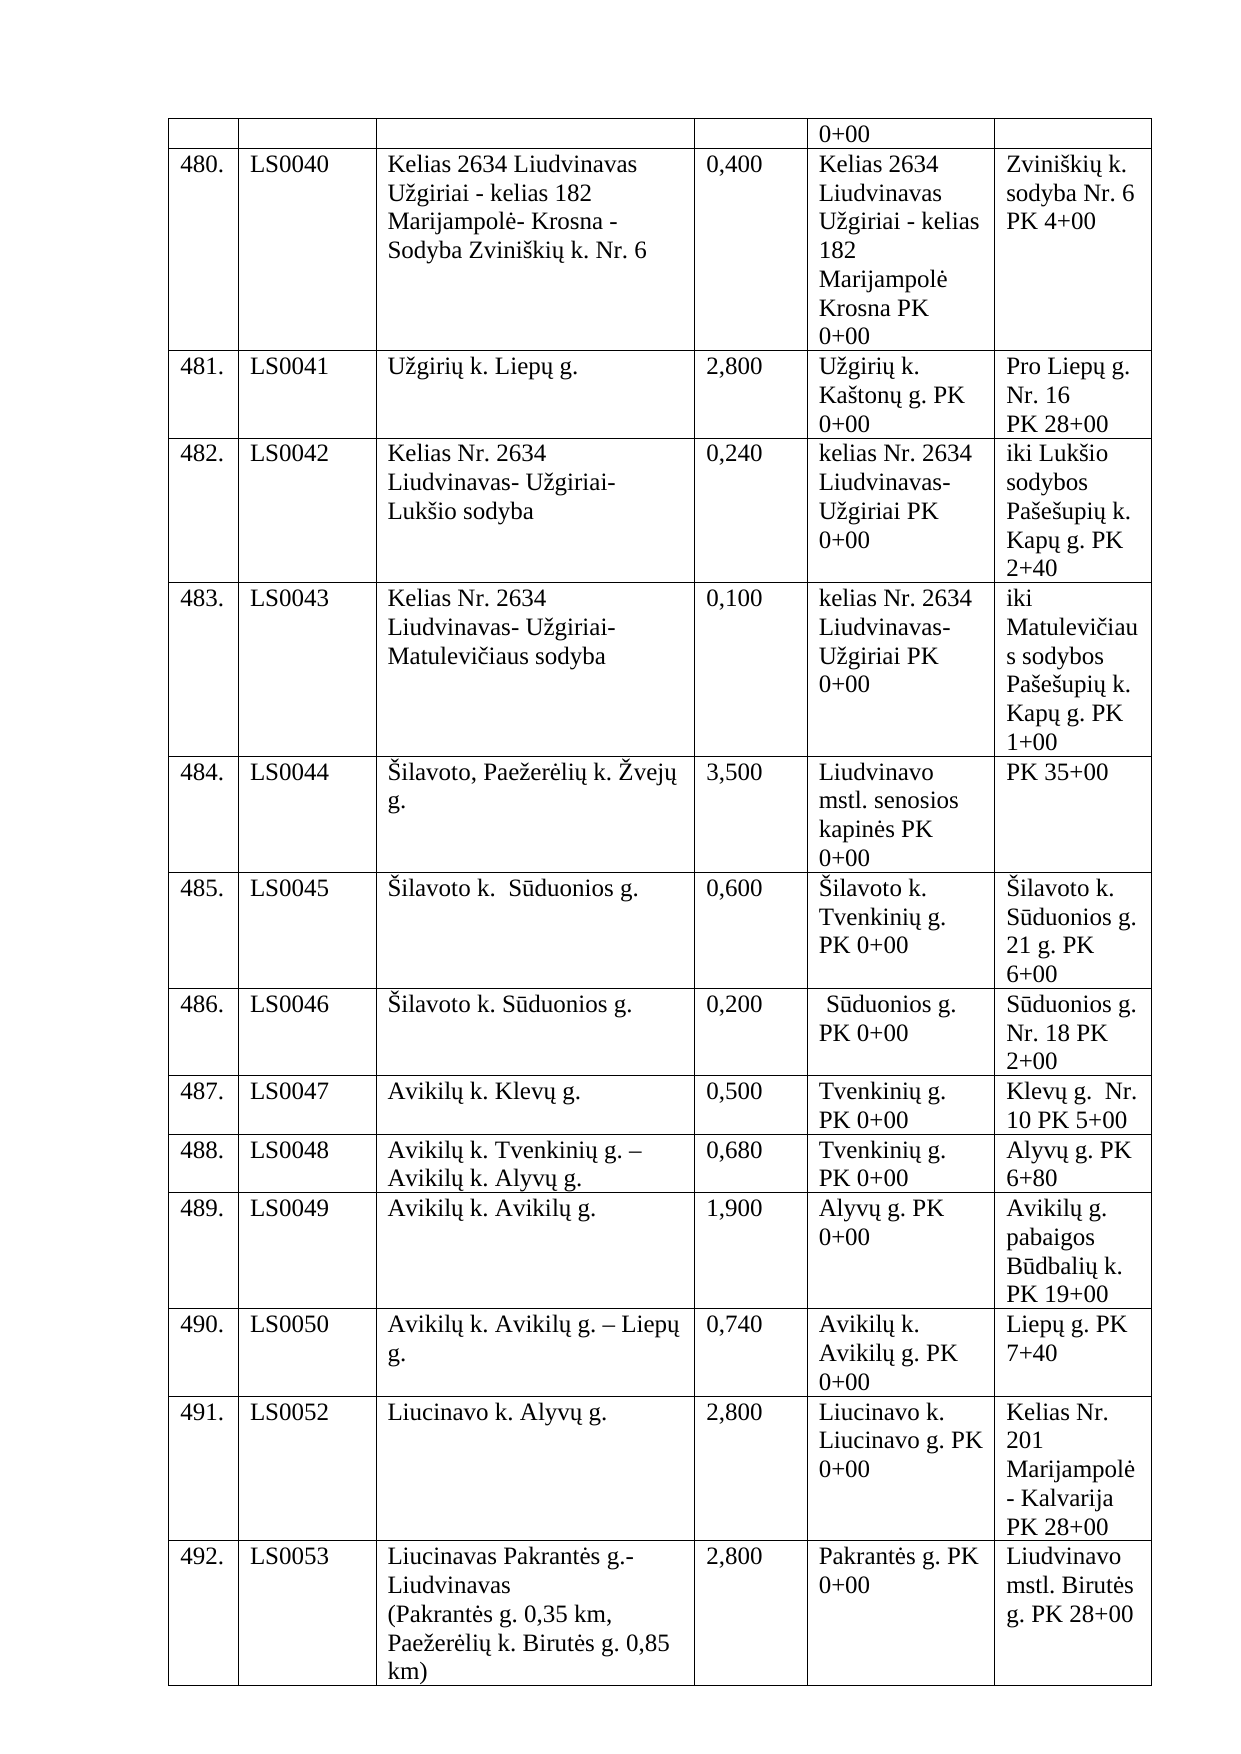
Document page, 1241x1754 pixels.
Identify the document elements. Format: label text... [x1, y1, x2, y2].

table_cell Užgirių k. Kaštonų g. PK 0+00 [808, 351, 994, 437]
table_cell 487. [169, 1076, 238, 1134]
table_cell LS0048 [239, 1135, 376, 1192]
table_cell 486. [169, 989, 238, 1075]
table_cell Pakrantės g. PK 0+00 [808, 1541, 994, 1685]
table_cell Alyvų g. PK 0+00 [808, 1193, 994, 1308]
table_cell Avikilų g. pabaigos Būdbalių k. PK 19+00 [995, 1193, 1151, 1308]
table_cell Šilavoto k. Tvenkinių g. PK 0+00 [808, 873, 994, 988]
table_cell Kelias Nr. 201 Marijampolė - Kalvarija PK 28+00 [995, 1397, 1151, 1540]
table_cell 492. [169, 1541, 238, 1685]
table_cell 482. [169, 439, 238, 582]
table_cell 0,100 [695, 583, 807, 756]
table_cell LS0050 [239, 1309, 376, 1396]
table_cell Kelias Nr. 2634 Liudvinavas- Užgiriai- Matulevičiaus sodyba [377, 583, 694, 756]
table_cell LS0041 [239, 351, 376, 437]
table_cell 0,240 [695, 439, 807, 582]
table_cell 491. [169, 1397, 238, 1540]
table_cell 485. [169, 873, 238, 988]
table_cell Sūduonios g. PK 0+00 [808, 989, 994, 1075]
table_cell 1,900 [695, 1193, 807, 1308]
table_cell [995, 119, 1151, 148]
table_cell LS0049 [239, 1193, 376, 1308]
table_cell 0,500 [695, 1076, 807, 1134]
table_cell Liepų g. PK 7+40 [995, 1309, 1151, 1396]
table_cell Šilavoto k. Sūduonios g. [377, 989, 694, 1075]
table_cell kelias Nr. 2634 Liudvinavas- Užgiriai PK 0+00 [808, 439, 994, 582]
table_cell 2,800 [695, 1397, 807, 1540]
table_cell 2,800 [695, 351, 807, 437]
table_cell LS0043 [239, 583, 376, 756]
table_cell 0,200 [695, 989, 807, 1075]
table_cell Avikilų k. Avikilų g. PK 0+00 [808, 1309, 994, 1396]
table_cell Kelias Nr. 2634 Liudvinavas- Užgiriai- Lukšio sodyba [377, 439, 694, 582]
table_cell Liucinavo k. Alyvų g. [377, 1397, 694, 1540]
table_cell PK 35+00 [995, 757, 1151, 872]
table_cell Kelias 2634 Liudvinavas Užgiriai - kelias 182 Marijampolė Krosna PK 0+00 [808, 149, 994, 350]
table_cell Avikilų k. Tvenkinių g. – Avikilų k. Alyvų g. [377, 1135, 694, 1192]
table_cell Sūduonios g. Nr. 18 PK 2+00 [995, 989, 1151, 1075]
table_cell 480. [169, 149, 238, 350]
table_cell 2,800 [695, 1541, 807, 1685]
table_cell 489. [169, 1193, 238, 1308]
table_cell 0,400 [695, 149, 807, 350]
table_cell Avikilų k. Klevų g. [377, 1076, 694, 1134]
table_cell LS0042 [239, 439, 376, 582]
table_cell LS0046 [239, 989, 376, 1075]
table_cell 0,680 [695, 1135, 807, 1192]
table_cell Šilavoto k. Sūduonios g. 21 g. PK 6+00 [995, 873, 1151, 988]
table_cell iki Matulevičiaus sodybos Pašešupių k. Kapų g. PK 1+00 [995, 583, 1151, 756]
table_cell 488. [169, 1135, 238, 1192]
table_cell Avikilų k. Avikilų g. – Liepų g. [377, 1309, 694, 1396]
table_cell Klevų g. Nr. 10 PK 5+00 [995, 1076, 1151, 1134]
table_cell [169, 119, 238, 148]
table_cell Liudvinavo mstl. senosios kapinės PK 0+00 [808, 757, 994, 872]
table_cell 3,500 [695, 757, 807, 872]
table_cell Avikilų k. Avikilų g. [377, 1193, 694, 1308]
table_cell LS0045 [239, 873, 376, 988]
table_cell LS0053 [239, 1541, 376, 1685]
table_cell [695, 119, 807, 148]
table_cell 0+00 [808, 119, 994, 148]
table_cell 483. [169, 583, 238, 756]
table_cell Tvenkinių g. PK 0+00 [808, 1076, 994, 1134]
table_cell 481. [169, 351, 238, 437]
table_cell LS0047 [239, 1076, 376, 1134]
table_cell 490. [169, 1309, 238, 1396]
table_cell Liudvinavo mstl. Birutės g. PK 28+00 [995, 1541, 1151, 1685]
table_cell Kelias 2634 Liudvinavas Užgiriai - kelias 182 Marijampolė- Krosna - Sodyba Zviniškių k. Nr. 6 [377, 149, 694, 350]
table_cell Liucinavo k. Liucinavo g. PK 0+00 [808, 1397, 994, 1540]
table_cell kelias Nr. 2634 Liudvinavas- Užgiriai PK 0+00 [808, 583, 994, 756]
table_cell LS0044 [239, 757, 376, 872]
table_cell [239, 119, 376, 148]
table_cell Tvenkinių g. PK 0+00 [808, 1135, 994, 1192]
table_cell Alyvų g. PK 6+80 [995, 1135, 1151, 1192]
table_cell Užgirių k. Liepų g. [377, 351, 694, 437]
table_cell Pro Liepų g. Nr. 16 PK 28+00 [995, 351, 1151, 437]
table_cell Šilavoto k. Sūduonios g. [377, 873, 694, 988]
table_cell 0,740 [695, 1309, 807, 1396]
table_cell Šilavoto, Paežerėlių k. Žvejų g. [377, 757, 694, 872]
table_cell Liucinavas Pakrantės g.- Liudvinavas (Pakrantės g. 0,35 km, Paežerėlių k. Birutės g. 0,85 km) [377, 1541, 694, 1685]
table_cell [377, 119, 694, 148]
table_cell iki Lukšio sodybos Pašešupių k. Kapų g. PK 2+40 [995, 439, 1151, 582]
table_cell Zviniškių k. sodyba Nr. 6 PK 4+00 [995, 149, 1151, 350]
table_cell 484. [169, 757, 238, 872]
table_cell 0,600 [695, 873, 807, 988]
table_cell LS0040 [239, 149, 376, 350]
table_cell LS0052 [239, 1397, 376, 1540]
